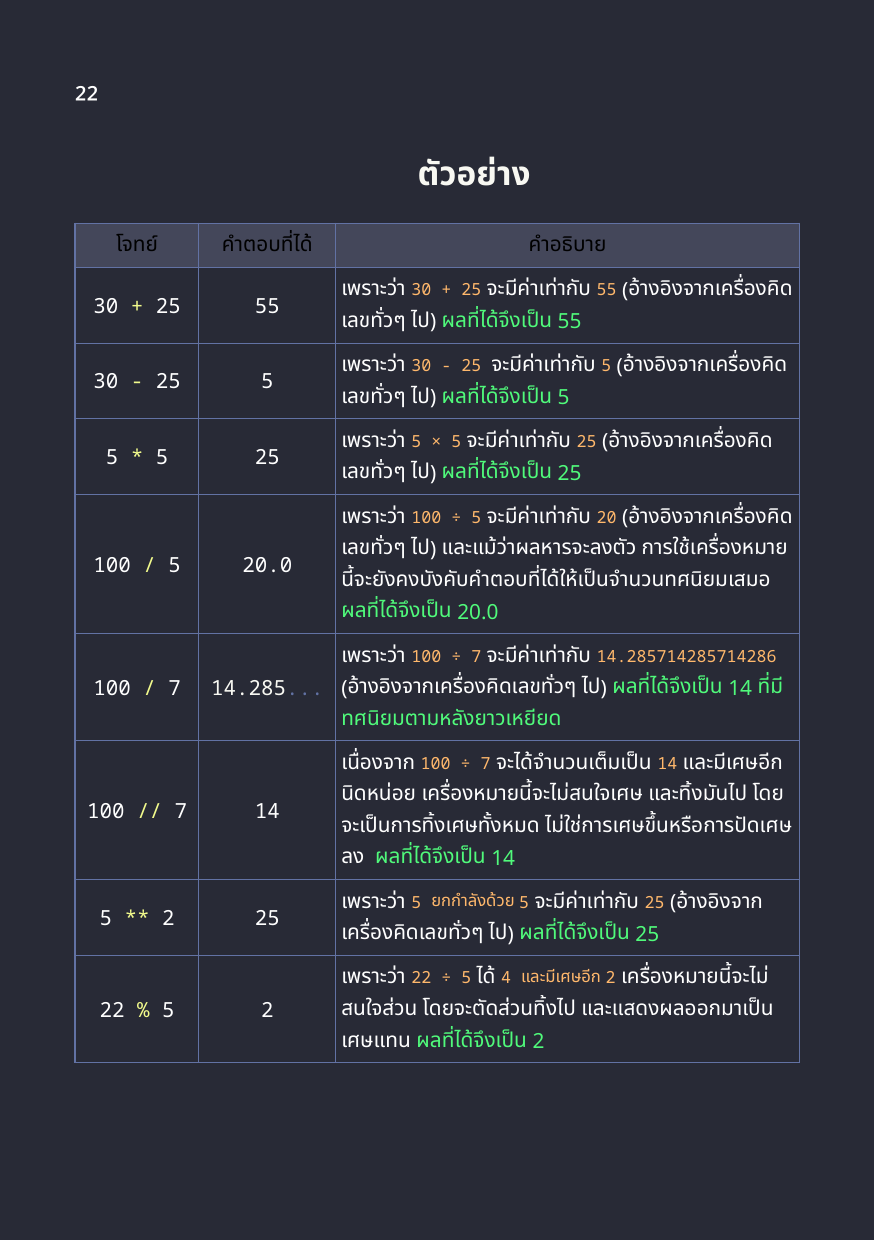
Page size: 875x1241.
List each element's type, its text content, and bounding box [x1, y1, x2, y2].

table_cell 25 [199, 419, 335, 494]
table_cell 30 - 25 [76, 344, 198, 418]
table_header คำตอบที่ได้ [199, 224, 335, 267]
table_cell เนื่องจาก 100 ÷ 7 จะได้จำนวนเต็มเป็น 14 และมีเศษอีกนิดหน่อย เครื่องหมายนี้จะไม่สนใจเศษ และทิ้งมันไป โดยจะเป็นการทิ้งเศษทั้งหมด ไม่ใช่การเศษขึ้นหรือการปัดเศษลง ผลที่ได้จึงเป็น 14 [336, 741, 799, 879]
text ตัวอย่าง [75, 150, 799, 201]
table_cell 5 [199, 344, 335, 418]
table_cell 100 / 5 [76, 495, 198, 633]
table_cell 2 [199, 956, 335, 1062]
table_cell 14.285... [199, 634, 335, 740]
table_cell 25 [199, 880, 335, 955]
table_cell เพราะว่า 5 ยกกำลังด้วย 5 จะมีค่าเท่ากับ 25 (อ้างอิงจากเครื่องคิดเลขทั่วๆ ไป) ผลที่ได้จึงเป็น 25 [336, 880, 799, 955]
table_cell เพราะว่า 30 + 25 จะมีค่าเท่ากับ 55 (อ้างอิงจากเครื่องคิดเลขทั่วๆ ไป) ผลที่ได้จึงเป็น 55 [336, 268, 799, 342]
table_cell เพราะว่า 30 - 25 จะมีค่าเท่ากับ 5 (อ้างอิงจากเครื่องคิดเลขทั่วๆ ไป) ผลที่ได้จึงเป็น 5 [336, 344, 799, 418]
table_cell 5 * 5 [76, 419, 198, 494]
table_cell 100 // 7 [76, 741, 198, 879]
table_cell เพราะว่า 5 × 5 จะมีค่าเท่ากับ 25 (อ้างอิงจากเครื่องคิดเลขทั่วๆ ไป) ผลที่ได้จึงเป็น 25 [336, 419, 799, 494]
table_cell 30 + 25 [76, 268, 198, 342]
table_header คำอธิบาย [336, 224, 799, 267]
table_cell 100 / 7 [76, 634, 198, 740]
table_header โจทย์ [76, 224, 198, 267]
table_cell 22 % 5 [76, 956, 198, 1062]
table_cell เพราะว่า 100 ÷ 5 จะมีค่าเท่ากับ 20 (อ้างอิงจากเครื่องคิดเลขทั่วๆ ไป) และแม้ว่าผลหารจะลงตัว การใช้เครื่องหมายนี้จะยังคงบังคับคำตอบที่ได้ให้เป็นจำนวนทศนิยมเสมอ ผลที่ได้จึงเป็น 20.0 [336, 495, 799, 633]
table_cell 14 [199, 741, 335, 879]
table_cell เพราะว่า 100 ÷ 7 จะมีค่าเท่ากับ 14.285714285714286 (อ้างอิงจากเครื่องคิดเลขทั่วๆ ไป) ผลที่ได้จึงเป็น 14 ที่มีทศนิยมตามหลังยาวเหยียด [336, 634, 799, 740]
table_cell 5 ** 2 [76, 880, 198, 955]
table_cell 20.0 [199, 495, 335, 633]
table_cell 55 [199, 268, 335, 342]
table_cell เพราะว่า 22 ÷ 5 ได้ 4 และมีเศษอีก 2 เครื่องหมายนี้จะไม่สนใจส่วน โดยจะตัดส่วนทิ้งไป และแสดงผลออกมาเป็นเศษแทน ผลที่ได้จึงเป็น 2 [336, 956, 799, 1062]
